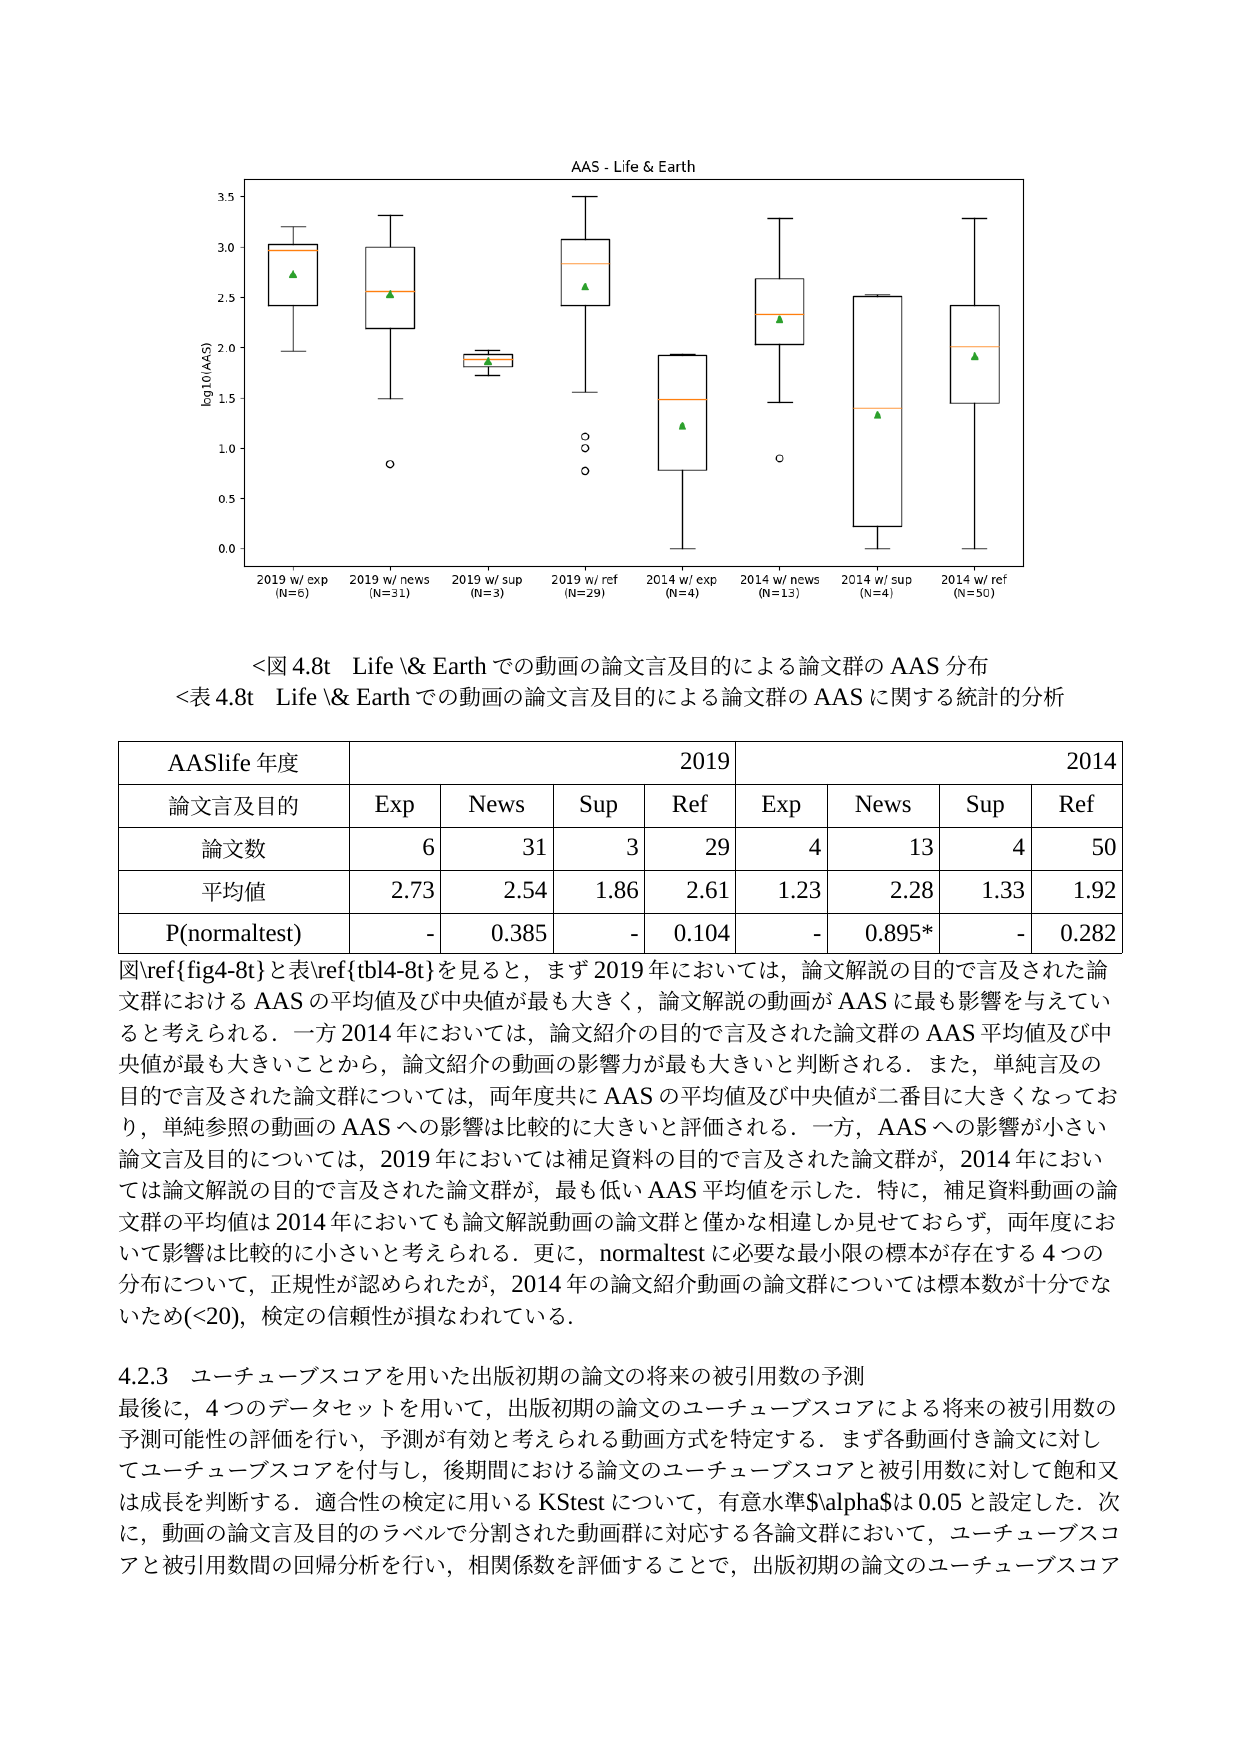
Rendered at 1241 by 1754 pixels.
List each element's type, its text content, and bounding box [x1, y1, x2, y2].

table_cell 論文数 [119, 828, 349, 869]
table_cell 0.282 [1032, 914, 1122, 953]
table_cell 4 [736, 828, 827, 869]
table_cell - [736, 914, 827, 953]
table_cell 6 [350, 828, 440, 869]
table_cell 1.23 [736, 871, 827, 913]
table_cell 29 [645, 828, 735, 869]
table_cell 論文言及目的 [119, 785, 349, 827]
table_cell Ref [1032, 785, 1122, 827]
table_cell News [441, 785, 553, 827]
table_cell Exp [350, 785, 440, 827]
table_cell - [554, 914, 644, 953]
table_cell P(normaltest) [119, 914, 349, 953]
table_cell - [940, 914, 1031, 953]
table_cell Ref [645, 785, 735, 827]
table_cell 4 [940, 828, 1031, 869]
text <表4.8t Life \& Earthでの動画の論文言及目的による論文群のAASに関する統計的分析 [118, 680, 1122, 712]
table_cell 平均値 [119, 871, 349, 913]
table_cell 2.28 [828, 871, 939, 913]
table_cell 0.385 [441, 914, 553, 953]
table_cell 13 [828, 828, 939, 869]
table_cell 2.73 [350, 871, 440, 913]
table_cell 31 [441, 828, 553, 869]
table_cell 0.895* [828, 914, 939, 953]
table_cell 2.54 [441, 871, 553, 913]
table_header AASlife年度 [119, 742, 349, 783]
picture [118, 118, 1123, 621]
table_cell Sup [554, 785, 644, 827]
table_cell 1.92 [1032, 871, 1122, 913]
table_cell 50 [1032, 828, 1122, 869]
text 最後に，4つのデータセットを用いて，出版初期の論文のユーチューブスコアによる将来の被引用数の予測可能性の評価を行い，予測が有効と考えられる動画方式を特定する．まず各動画付き論文に対してユーチューブスコアを付与し，後期間における論文のユーチューブスコアと被引用数に対して飽和又は成長を判断する．適合性の検定に用いるKStestについて，有意水準$\alpha$は0.05と設定した．次に，動画の論文言及目的のラベルで分割された動画群に対応する各論文群において，ユーチューブスコアと被引用数間の回帰分析を行い，相関係数を評価することで，出版初期の論文のユーチューブスコア [118, 1391, 1122, 1579]
table_cell 1.33 [940, 871, 1031, 913]
table_cell - [350, 914, 440, 953]
text 図\ref{fig4-8t}と表\ref{tbl4-8t}を見ると，まず2019年においては，論文解説の目的で言及された論文群におけるAASの平均値及び中央値が最も大きく，論文解説の動画がAASに最も影響を与えていると考えられる．一方2014年においては，論文紹介の目的で言及された論文群のAAS平均値及び中央値が最も大きいことから，論文紹介の動画の影響力が最も大きいと判断される．また，単純言及の目的で言及された論文群については，両年度共にAASの平均値及び中央値が二番目に大きくなっており，単純参照の動画のAASへの影響は比較的に大きいと評価される．一方，AASへの影響が小さい論文言及目的については，2019年においては補足資料の目的で言及された論文群が，2014年においては論文解説の目的で言及された論文群が，最も低いAAS平均値を示した．特に，補足資料動画の論文群の平均値は2014年においても論文解説動画の論文群と僅かな相違しか見せておらず，両年度において影響は比較的に小さいと考えられる．更に，normaltestに必要な最小限の標本が存在する4つの分布について，正規性が認められたが，2014年の論文紹介動画の論文群については標本数が十分でないため(<20)，検定の信頼性が損なわれている． [118, 954, 1122, 1331]
table_cell 0.104 [645, 914, 735, 953]
table_cell 1.86 [554, 871, 644, 913]
table_cell 3 [554, 828, 644, 869]
table_cell Sup [940, 785, 1031, 827]
text 4.2.3 ユーチューブスコアを用いた出版初期の論文の将来の被引用数の予測 [118, 1359, 1122, 1391]
table_cell 2.61 [645, 871, 735, 913]
table_header 2019 [350, 742, 735, 783]
table_cell News [828, 785, 939, 827]
table_cell Exp [736, 785, 827, 827]
text <図4.8t Life \& Earthでの動画の論文言及目的による論文群のAAS分布 [118, 649, 1122, 680]
table_header 2014 [736, 742, 1122, 783]
